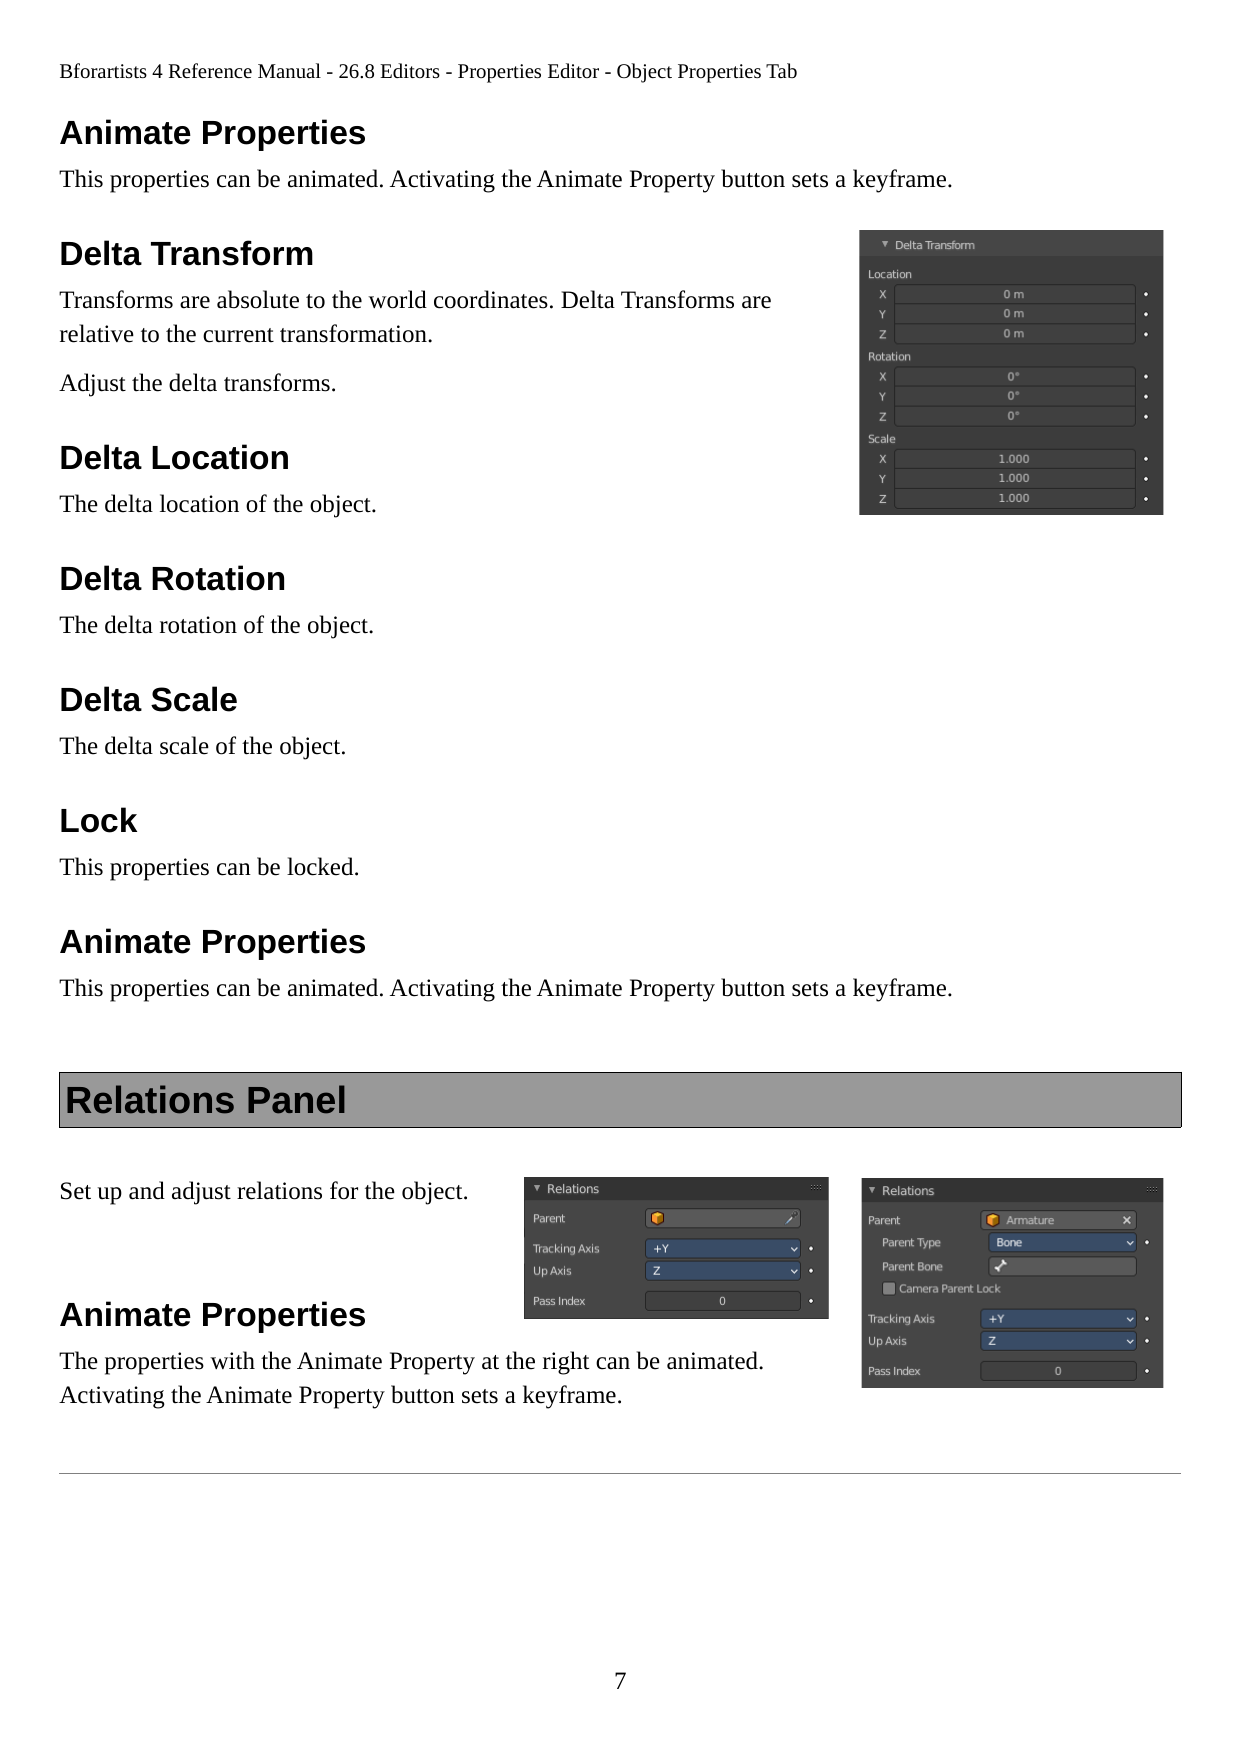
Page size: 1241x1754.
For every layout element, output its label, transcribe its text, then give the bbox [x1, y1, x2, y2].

subtitle Delta Rotation [59, 559, 1181, 598]
subtitle Delta Location [59, 438, 859, 477]
picture [861, 1178, 1164, 1388]
subtitle Delta Transform [59, 234, 859, 272]
subtitle [1164, 234, 1181, 272]
text The delta rotation of the object. [59, 610, 1181, 639]
subtitle Animate Properties [59, 113, 1181, 151]
subtitle Animate Properties [59, 922, 1181, 961]
text The delta scale of the object. [59, 731, 1181, 760]
text This properties can be locked. [59, 852, 1181, 881]
picture [524, 1177, 829, 1319]
subtitle [1164, 438, 1181, 477]
picture [859, 230, 1164, 515]
text This properties can be animated. Activating the Animate Property button sets a keyframe. [59, 164, 1181, 192]
subtitle [1164, 1295, 1181, 1334]
text Set up and adjust relations for the object. [59, 1176, 1181, 1205]
subtitle Delta Scale [59, 680, 1181, 719]
text The delta location of the object. [59, 489, 1181, 518]
text The properties with the Animate Property at the right can be animated. Activating the Animate Property button sets a keyframe. [59, 1346, 1181, 1409]
table_header Relations Panel [60, 1073, 1181, 1127]
text Transforms are absolute to the world coordinates. Delta Transforms are relative to the current transformation. [59, 285, 859, 348]
text Adjust the delta transforms. [59, 368, 859, 397]
text This properties can be animated. Activating the Animate Property button sets a keyframe. [59, 973, 1181, 1002]
subtitle Animate Properties [59, 1295, 861, 1334]
subtitle Lock [59, 801, 1181, 840]
